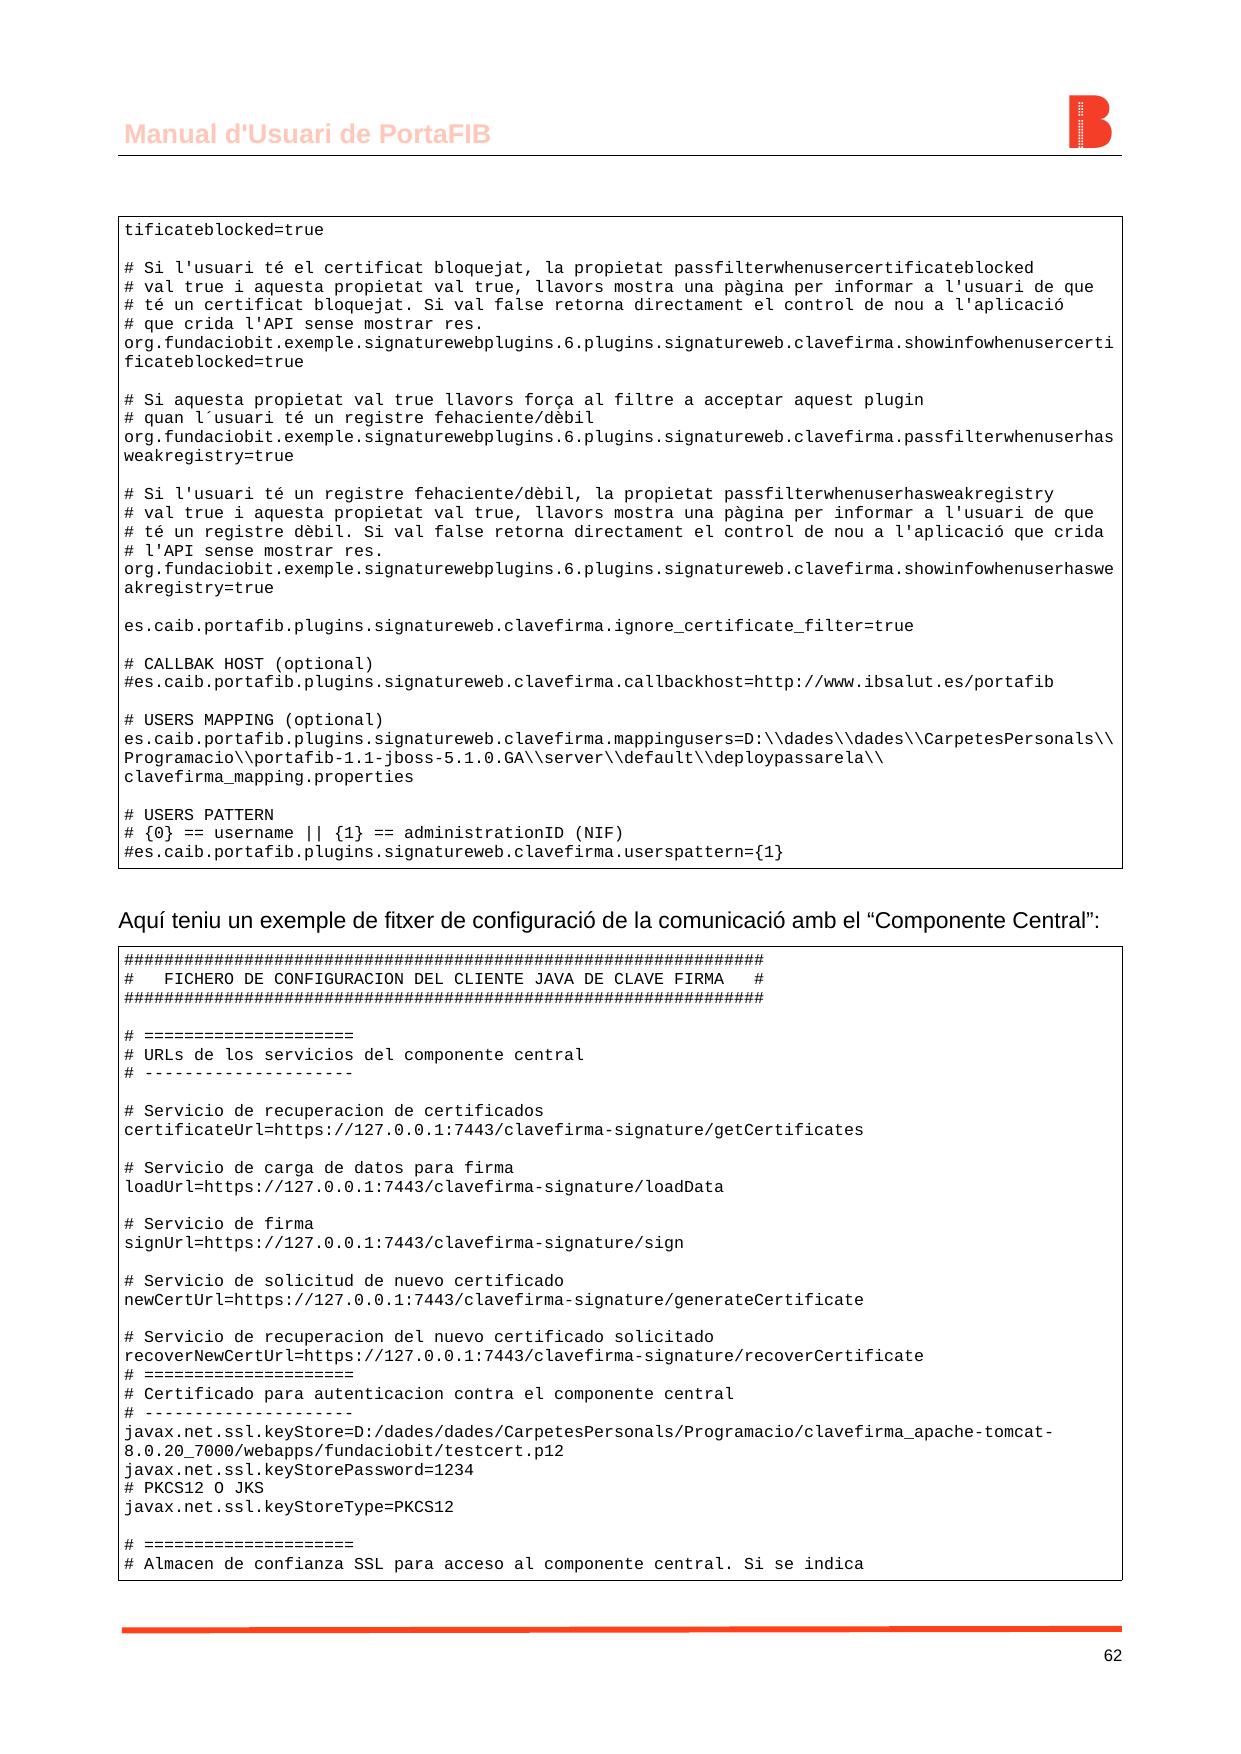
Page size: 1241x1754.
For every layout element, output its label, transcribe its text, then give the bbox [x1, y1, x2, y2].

table_header ################################################################ # FICHERO DE CONFIGURACION DEL CLIENTE JAVA DE CLAVE FIRMA # ################################################################ # ===================== # URLs de los servicios del componente central # --------------------- # Servicio de recuperacion de certificados certificateUrl=https://127.0.0.1:7443/clavefirma-signature/getCertificates # Servicio de carga de datos para firma loadUrl=https://127.0.0.1:7443/clavefirma-signature/loadData # Servicio de firma signUrl=https://127.0.0.1:7443/clavefirma-signature/sign # Servicio de solicitud de nuevo certificado newCertUrl=https://127.0.0.1:7443/clavefirma-signature/generateCertificate # Servicio de recuperacion del nuevo certificado solicitado recoverNewCertUrl=https://127.0.0.1:7443/clavefirma-signature/recoverCertificate # ===================== # Certificado para autenticacion contra el componente central # --------------------- javax.net.ssl.keyStore=D:/dades/dades/CarpetesPersonals/Programacio/clavefirma_apache-tomcat-8.0.20_7000/webapps/fundaciobit/testcert.p12 javax.net.ssl.keyStorePassword=1234 # PKCS12 O JKS javax.net.ssl.keyStoreType=PKCS12 # ===================== # Almacen de confianza SSL para acceso al componente central. Si se indica [119, 947, 1122, 1580]
picture [1063, 94, 1117, 150]
text Aquí teniu un exemple de fitxer de configuració de la comunicació amb el “Componente Central”: [118, 907, 1122, 934]
table_header tificateblocked=true # Si l'usuari té el certificat bloquejat, la propietat passfilterwhenusercertificateblocked # val true i aquesta propietat val true, llavors mostra una pàgina per informar a l'usuari de que # té un certificat bloquejat. Si val false retorna directament el control de nou a l'aplicació # que crida l'API sense mostrar res. org.fundaciobit.exemple.signaturewebplugins.6.plugins.signatureweb.clavefirma.showinfowhenusercertificateblocked=true # Si aquesta propietat val true llavors força al filtre a acceptar aquest plugin # quan l´usuari té un registre fehaciente/dèbil org.fundaciobit.exemple.signaturewebplugins.6.plugins.signatureweb.clavefirma.passfilterwhenuserhasweakregistry=true # Si l'usuari té un registre fehaciente/dèbil, la propietat passfilterwhenuserhasweakregistry # val true i aquesta propietat val true, llavors mostra una pàgina per informar a l'usuari de que # té un registre dèbil. Si val false retorna directament el control de nou a l'aplicació que crida # l'API sense mostrar res. org.fundaciobit.exemple.signaturewebplugins.6.plugins.signatureweb.clavefirma.showinfowhenuserhasweakregistry=true es.caib.portafib.plugins.signatureweb.clavefirma.ignore_certificate_filter=true # CALLBAK HOST (optional) #es.caib.portafib.plugins.signatureweb.clavefirma.callbackhost=http://www.ibsalut.es/portafib # USERS MAPPING (optional) es.caib.portafib.plugins.signatureweb.clavefirma.mappingusers=D:\\dades\\dades\\CarpetesPersonals\\Programacio\\portafib-1.1-jboss-5.1.0.GA\\server\\default\\deploypassarela\\clavefirma_mapping.properties # USERS PATTERN # {0} == username || {1} == administrationID (NIF) #es.caib.portafib.plugins.signatureweb.clavefirma.userspattern={1} [119, 217, 1122, 868]
